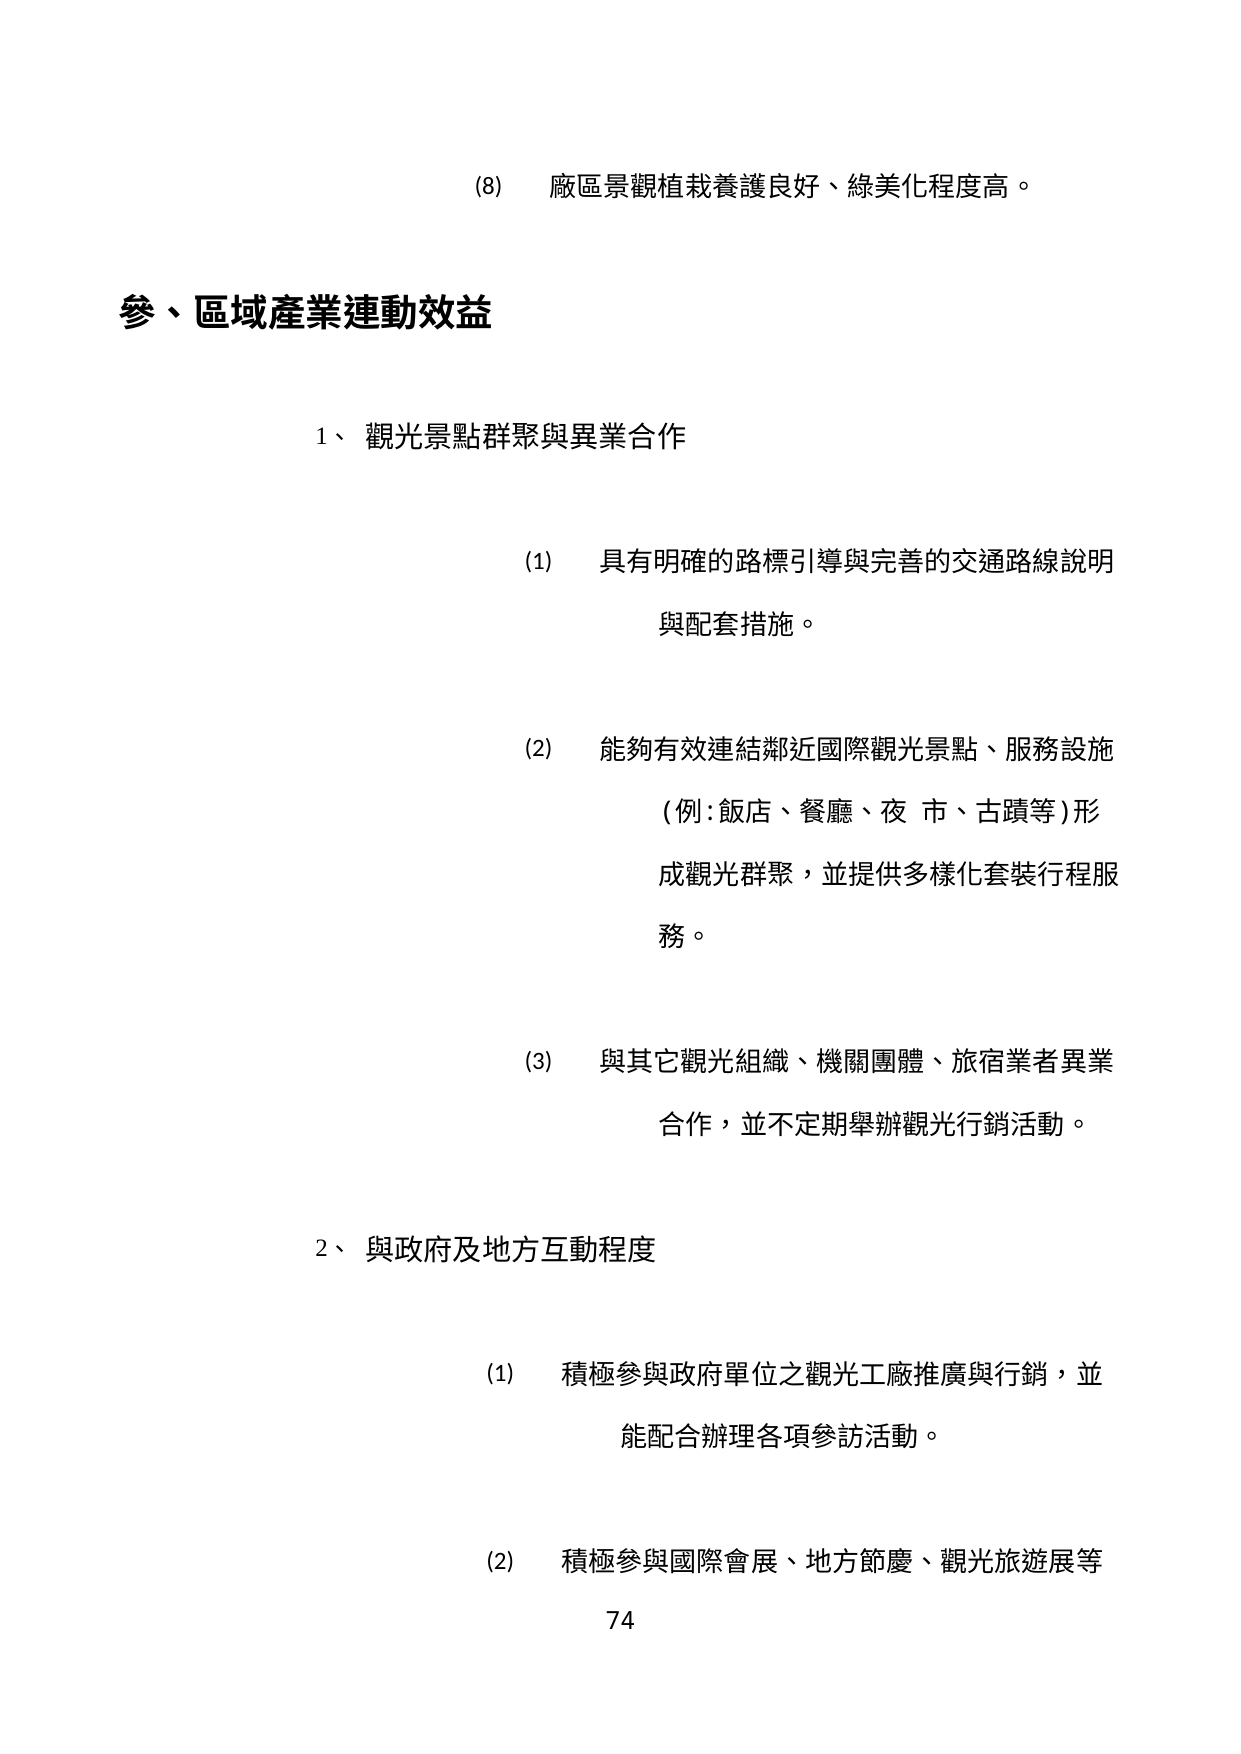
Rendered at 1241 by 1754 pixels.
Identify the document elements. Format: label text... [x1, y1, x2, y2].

text 參、區域產業連動效益 [118, 268, 1178, 331]
list 積極參與國際會展、地方節慶、觀光旅遊展等 [486, 1518, 1122, 1581]
list 能夠有效連結鄰近國際觀光景點、服務設施(例:飯店、餐廳、夜 市、古蹟等)形成觀光群聚，並提供多樣化套裝行程服務。 [524, 706, 1122, 956]
list 觀光景點群聚與異業合作 [315, 393, 1122, 456]
list 具有明確的路標引導與完善的交通路線說明與配套措施。 [524, 518, 1122, 643]
list 與政府及地方互動程度 [315, 1206, 1122, 1268]
list 廠區景觀植栽養護良好、綠美化程度高。 [474, 143, 1122, 206]
list 積極參與政府單位之觀光工廠推廣與行銷，並能配合辦理各項參訪活動。 [486, 1331, 1122, 1456]
list 與其它觀光組織、機關團體、旅宿業者異業合作，並不定期舉辦觀光行銷活動。 [524, 1018, 1122, 1143]
